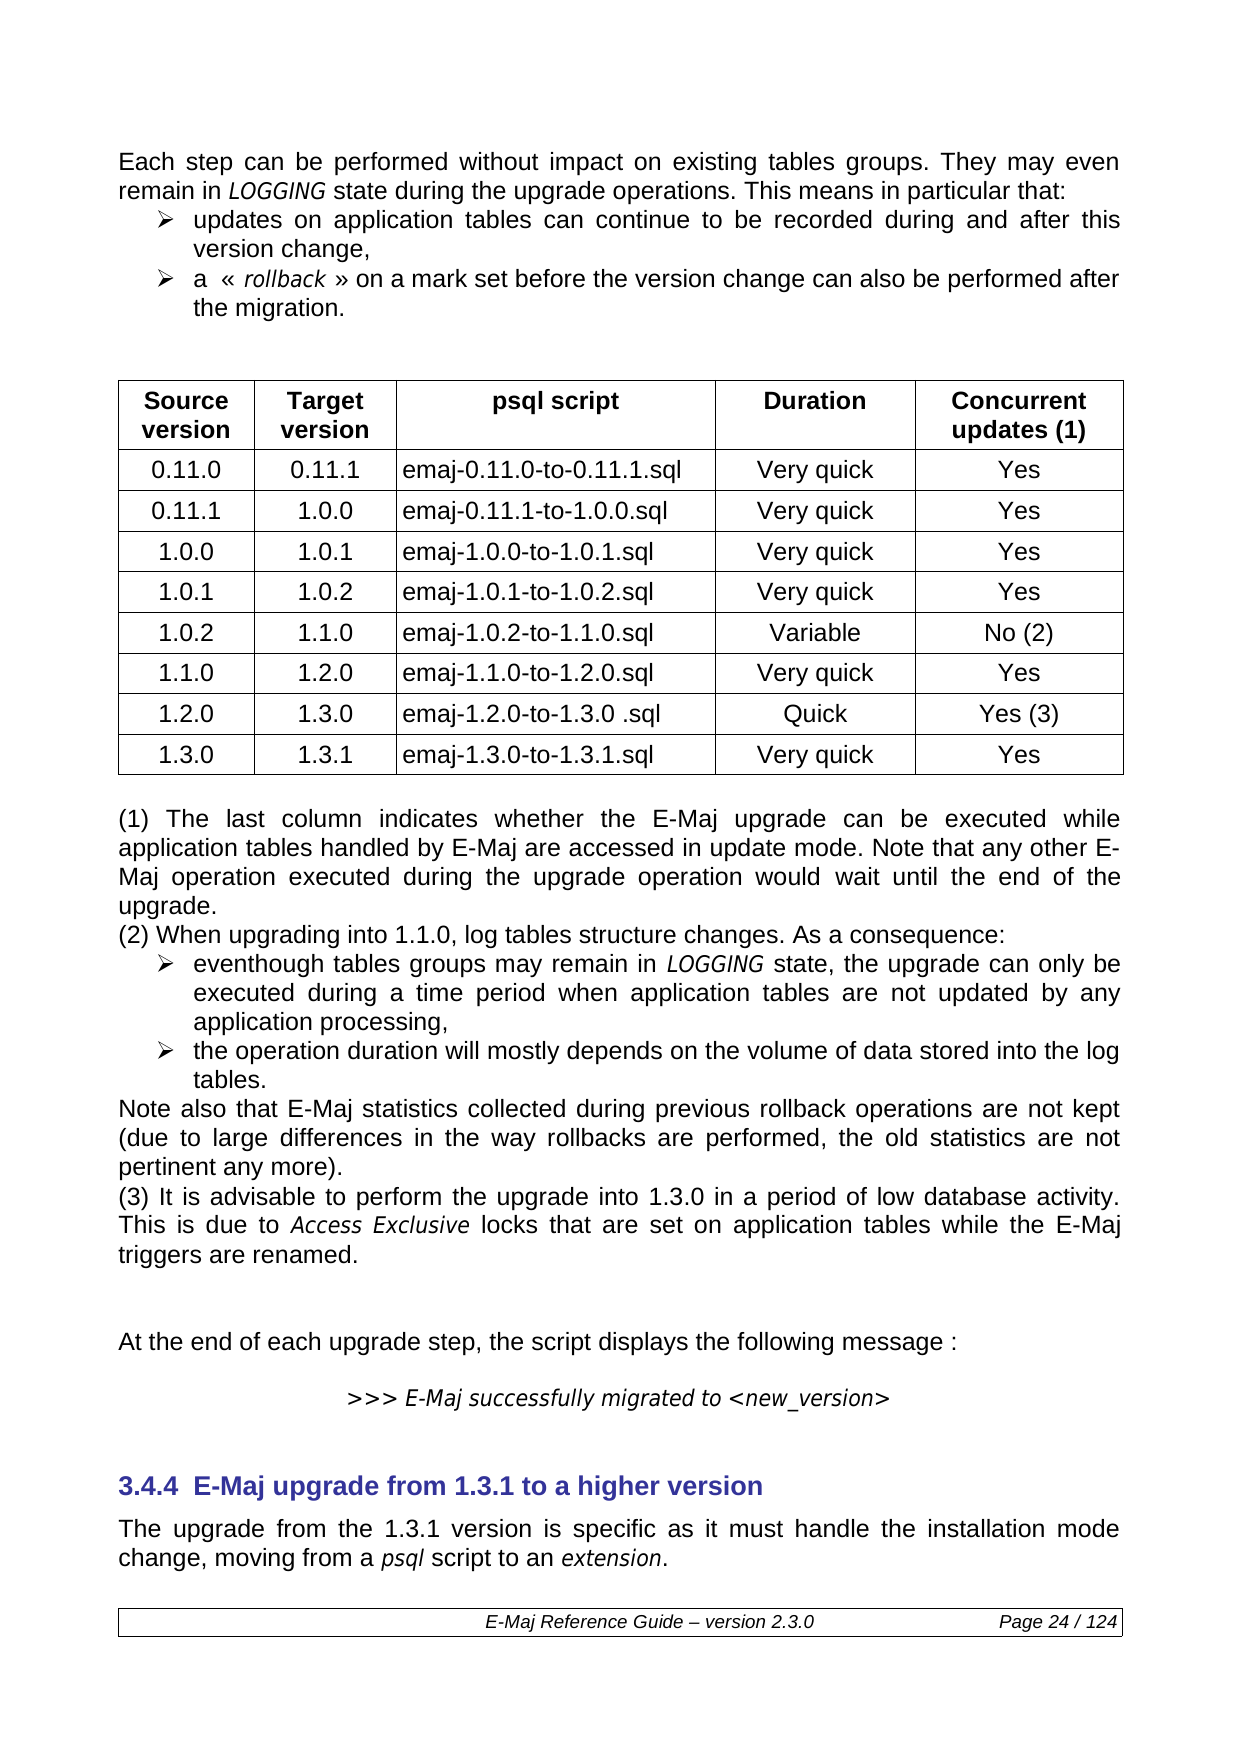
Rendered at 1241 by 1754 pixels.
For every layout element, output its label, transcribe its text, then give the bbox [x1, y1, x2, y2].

table_cell Very quick [716, 491, 915, 531]
table_cell 1.1.0 [255, 613, 396, 652]
table_cell No (2) [916, 613, 1123, 652]
table_header Target version [255, 381, 396, 449]
table_cell emaj-1.2.0-to-1.3.0 .sql [397, 694, 715, 734]
table_cell 1.0.1 [119, 572, 254, 612]
table_cell Yes [916, 450, 1123, 490]
table_cell 1.0.1 [255, 532, 396, 571]
table_cell Very quick [716, 532, 915, 571]
text Each step can be performed without impact on existing tables groups. They may even remain in LOGGING state during the upgrade operations. This means in particular that: [118, 147, 1122, 205]
table_cell 0.11.0 [119, 450, 254, 490]
list updates on application tables can continue to be recorded during and after this version change, [156, 205, 1122, 263]
table_header Concurrent updates (1) [916, 381, 1123, 449]
table_cell Variable [716, 613, 915, 652]
table_cell emaj-0.11.1-to-1.0.0.sql [397, 491, 715, 531]
table_cell emaj-1.0.2-to-1.1.0.sql [397, 613, 715, 652]
list eventhough tables groups may remain in LOGGING state, the upgrade can only be executed during a time period when application tables are not updated by any application processing, [156, 949, 1122, 1036]
subtitle E-Maj upgrade from 1.3.1 to a higher version [118, 1470, 1122, 1501]
table_cell Yes [916, 735, 1123, 774]
table_cell Very quick [716, 735, 915, 774]
list the operation duration will mostly depends on the volume of data stored into the log tables. [156, 1036, 1122, 1094]
text At the end of each upgrade step, the script displays the following message : [118, 1327, 1122, 1356]
table_header Duration [716, 381, 915, 449]
text >>> E-Maj successfully migrated to <new_version> [118, 1385, 1122, 1412]
table_cell 1.0.0 [255, 491, 396, 531]
table_cell 1.3.1 [255, 735, 396, 774]
table_cell Yes [916, 572, 1123, 612]
table_cell Yes [916, 491, 1123, 531]
table_cell 1.3.0 [119, 735, 254, 774]
table_cell Quick [716, 694, 915, 734]
table_cell emaj-0.11.0-to-0.11.1.sql [397, 450, 715, 490]
table_cell Yes [916, 654, 1123, 693]
table_cell emaj-1.0.1-to-1.0.2.sql [397, 572, 715, 612]
table_cell 1.0.2 [119, 613, 254, 652]
table_cell Yes (3) [916, 694, 1123, 734]
table_cell Very quick [716, 572, 915, 612]
table_cell Very quick [716, 654, 915, 693]
table_cell 0.11.1 [119, 491, 254, 531]
text Note also that E-Maj statistics collected during previous rollback operations are not kept (due to large differences in the way rollbacks are performed, the old statistics are not pertinent any more). [118, 1094, 1122, 1181]
table_cell 1.2.0 [119, 694, 254, 734]
table_header psql script [397, 381, 715, 449]
text (1) The last column indicates whether the E-Maj upgrade can be executed while application tables handled by E-Maj are accessed in update mode. Note that any other E-Maj operation executed during the upgrade operation would wait until the end of the upgrade. [118, 803, 1122, 920]
table_cell 1.0.2 [255, 572, 396, 612]
table_cell 1.2.0 [255, 654, 396, 693]
table_cell 1.1.0 [119, 654, 254, 693]
text (3) It is advisable to perform the upgrade into 1.3.0 in a period of low database activity. This is due to Access Exclusive locks that are set on application tables while the E-Maj triggers are renamed. [118, 1181, 1122, 1268]
table_cell Very quick [716, 450, 915, 490]
table_cell 0.11.1 [255, 450, 396, 490]
table_cell Yes [916, 532, 1123, 571]
table_cell emaj-1.3.0-to-1.3.1.sql [397, 735, 715, 774]
table_cell 1.0.0 [119, 532, 254, 571]
table_cell emaj-1.0.0-to-1.0.1.sql [397, 532, 715, 571]
text The upgrade from the 1.3.1 version is specific as it must handle the installation mode change, moving from a psql script to an extension. [118, 1513, 1122, 1572]
table_cell emaj-1.1.0-to-1.2.0.sql [397, 654, 715, 693]
table_header Source version [119, 381, 254, 449]
list a « rollback » on a mark set before the version change can also be performed after the migration. [156, 263, 1122, 322]
table_cell 1.3.0 [255, 694, 396, 734]
text (2) When upgrading into 1.1.0, log tables structure changes. As a consequence: [118, 920, 1122, 949]
